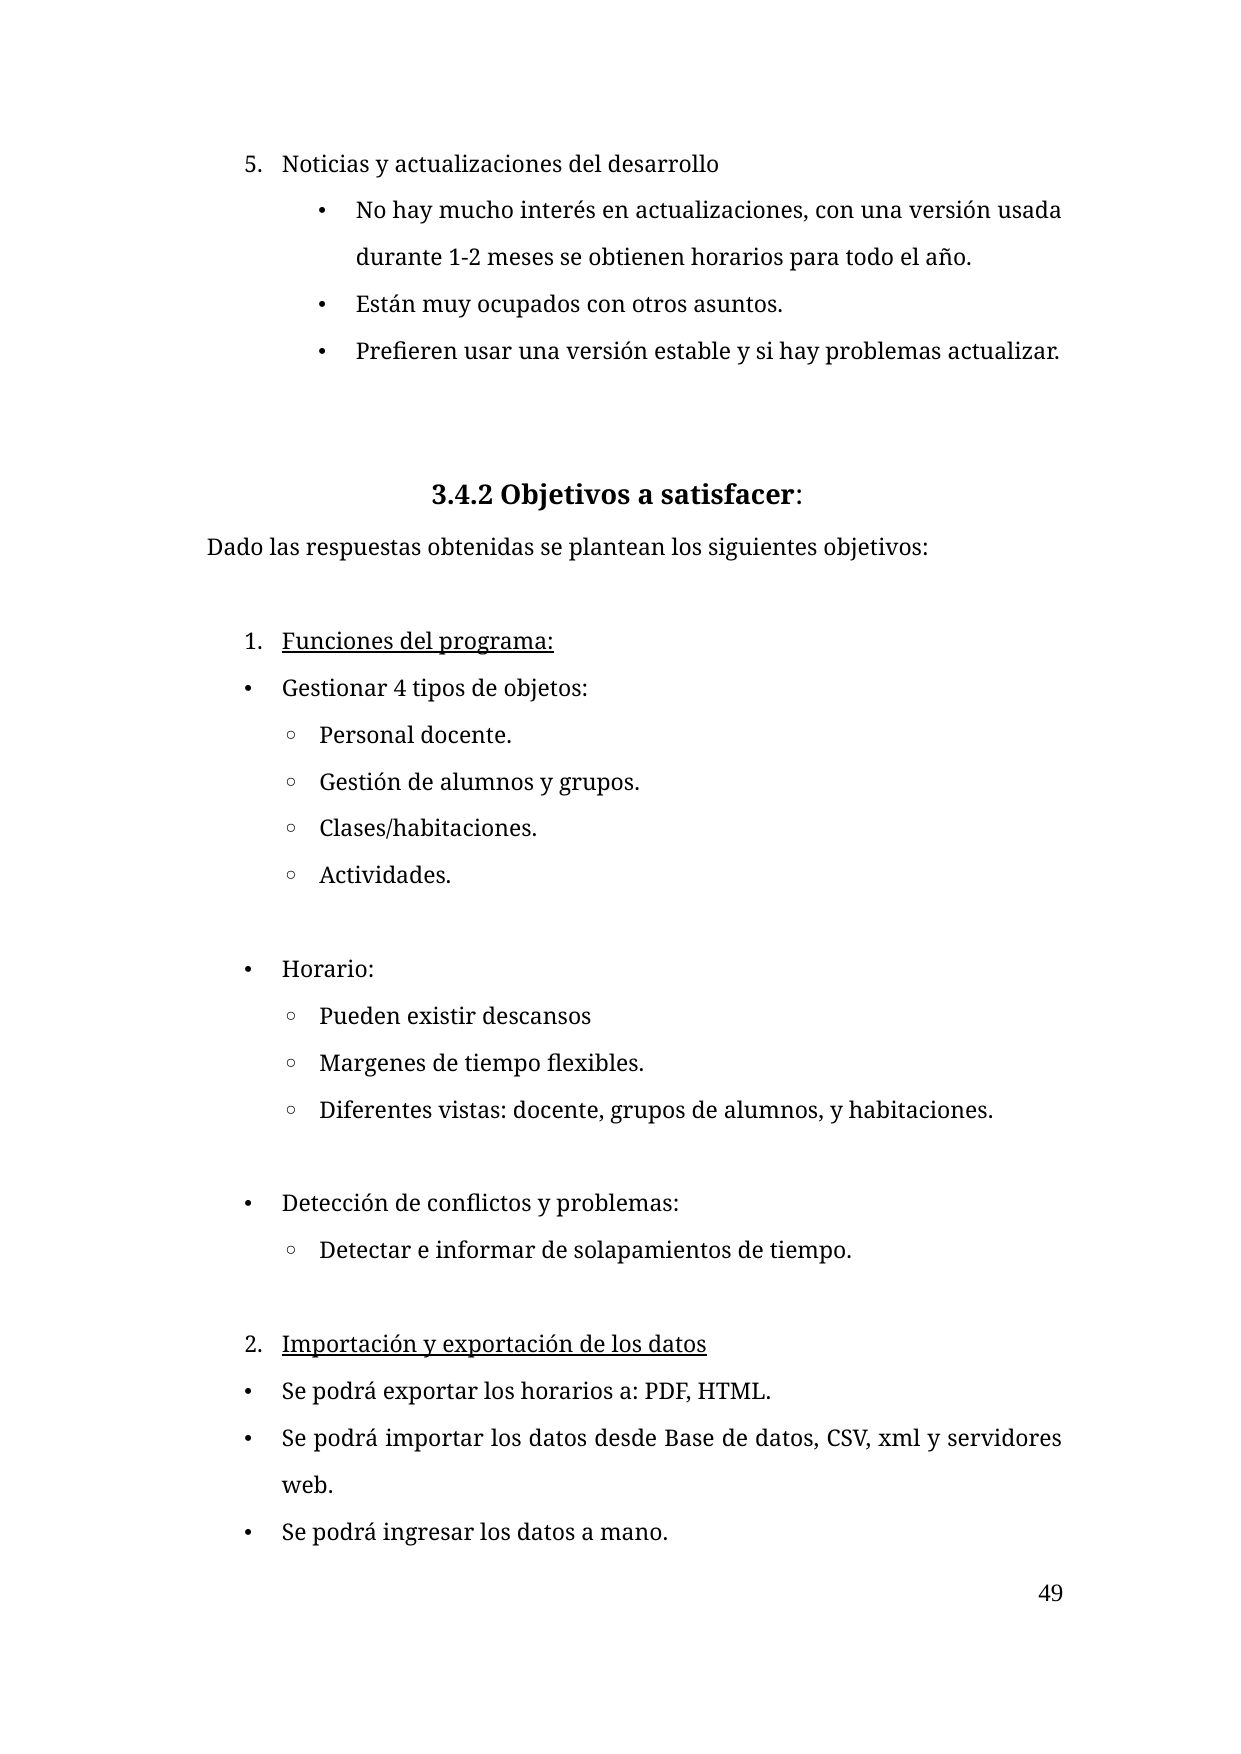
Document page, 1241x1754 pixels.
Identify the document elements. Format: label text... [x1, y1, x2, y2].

text 3.4.2 Objetivos a satisfacer: [207, 476, 1063, 513]
list Actividades. [282, 859, 1063, 890]
list Gestionar 4 tipos de objetos: [244, 672, 1063, 703]
text Dado las respuestas obtenidas se plantean los siguientes objetivos: [207, 531, 1063, 562]
list Prefieren usar una versión estable y si hay problemas actualizar. [318, 335, 1063, 366]
list Importación y exportación de los datos [244, 1328, 1063, 1359]
list Personal docente. [282, 718, 1063, 750]
list Están muy ocupados con otros asuntos. [318, 288, 1063, 319]
list Se podrá exportar los horarios a: PDF, HTML. [244, 1375, 1063, 1406]
list Detectar e informar de solapamientos de tiempo. [282, 1234, 1063, 1265]
list Horario: [244, 953, 1063, 984]
list Funciones del programa: [244, 625, 1063, 656]
list Pueden existir descansos [282, 1000, 1063, 1031]
list Margenes de tiempo flexibles. [282, 1047, 1063, 1078]
list Se podrá ingresar los datos a mano. [244, 1515, 1063, 1547]
list Clases/habitaciones. [282, 812, 1063, 843]
list Gestión de alumnos y grupos. [282, 765, 1063, 797]
list Se podrá importar los datos desde Base de datos, CSV, xml y servidores web. [244, 1422, 1063, 1500]
list Noticias y actualizaciones del desarrollo [244, 148, 1063, 179]
list Detección de conflictos y problemas: [244, 1187, 1063, 1218]
list Diferentes vistas: docente, grupos de alumnos, y habitaciones. [282, 1093, 1063, 1125]
list No hay mucho interés en actualizaciones, con una versión usada durante 1-2 meses se obtienen horarios para todo el año. [318, 194, 1063, 273]
